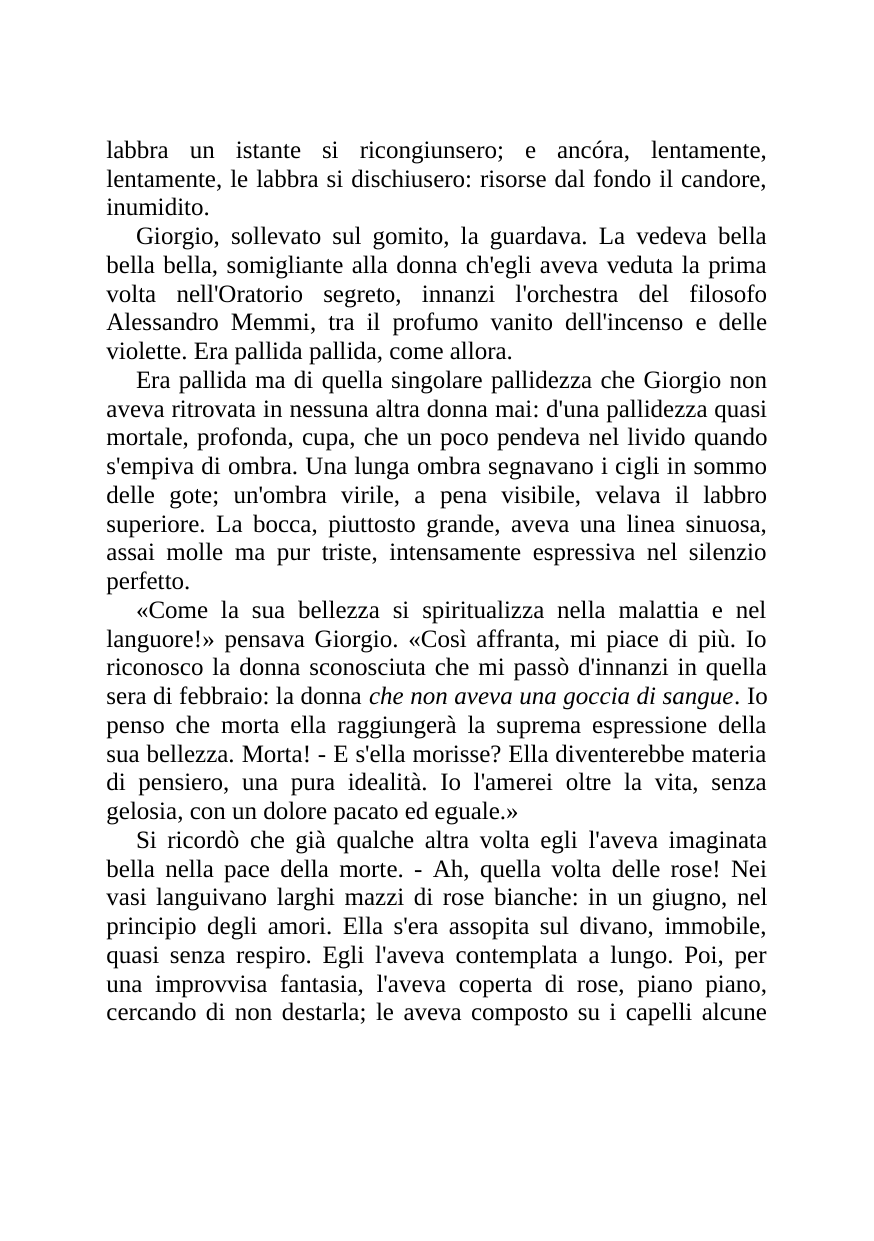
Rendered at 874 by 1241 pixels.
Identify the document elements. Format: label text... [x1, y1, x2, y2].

text «Come la sua bellezza si spiritualizza nella malattia e nel languore!» pensava Giorgio. «Così affranta, mi piace di più. Io riconosco la donna sconosciuta che mi passò d'innanzi in quella sera di febbraio: la donna che non aveva una goccia di sangue. Io penso che morta ella raggiungerà la suprema espressione della sua bellezza. Morta! - E s'ella morisse? Ella diventerebbe materia di pensiero, una pura idealità. Io l'amerei oltre la vita, senza gelosia, con un dolore pacato ed eguale.» [106, 595, 768, 825]
text labbra un istante si ricongiunsero; e ancóra, lentamente, lentamente, le labbra si dischiusero: risorse dal fondo il candore, inumidito. [106, 135, 768, 221]
text Si ricordò che già qualche altra volta egli l'aveva imaginata bella nella pace della morte. - Ah, quella volta delle rose! Nei vasi languivano larghi mazzi di rose bianche: in un giugno, nel principio degli amori. Ella s'era assopita sul divano, immobile, quasi senza respiro. Egli l'aveva contemplata a lungo. Poi, per una improvvisa fantasia, l'aveva coperta di rose, piano piano, cercando di non destarla; le aveva composto su i capelli alcune [106, 825, 768, 1026]
text Giorgio, sollevato sul gomito, la guardava. La vedeva bella bella bella, somigliante alla donna ch'egli aveva veduta la prima volta nell'Oratorio segreto, innanzi l'orchestra del filosofo Alessandro Memmi, tra il profumo vanito dell'incenso e delle violette. Era pallida pallida, come allora. [106, 221, 768, 365]
text Era pallida ma di quella singolare pallidezza che Giorgio non aveva ritrovata in nessuna altra donna mai: d'una pallidezza quasi mortale, profonda, cupa, che un poco pendeva nel livido quando s'empiva di ombra. Una lunga ombra segnavano i cigli in sommo delle gote; un'ombra virile, a pena visibile, velava il labbro superiore. La bocca, piuttosto grande, aveva una linea sinuosa, assai molle ma pur triste, intensamente espressiva nel silenzio perfetto. [106, 365, 768, 595]
